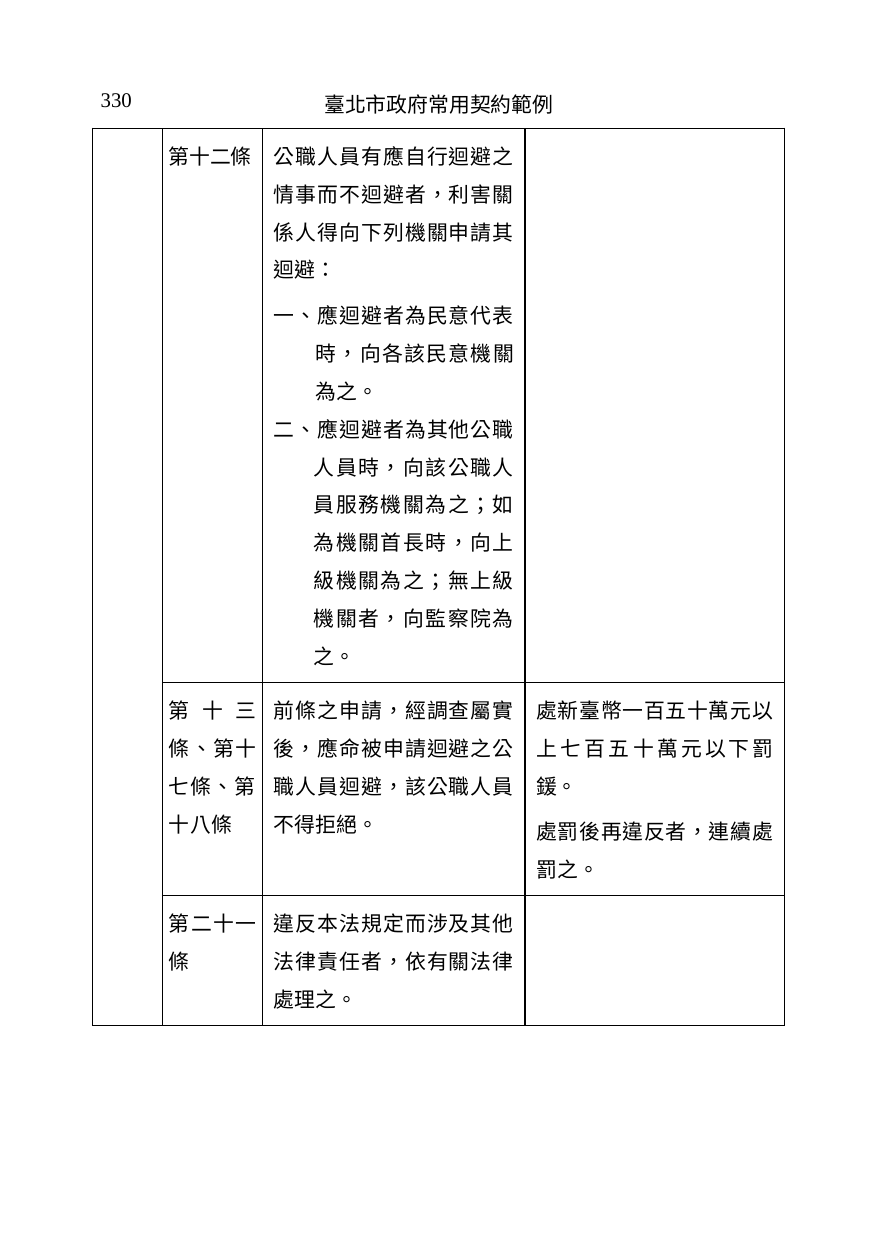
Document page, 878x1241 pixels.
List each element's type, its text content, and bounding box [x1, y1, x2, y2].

table_cell 第二十一條 [163, 896, 262, 1025]
table_cell 第十三條、第十七條、第十八條 [163, 683, 262, 895]
table_cell 公職人員有應自行迴避之情事而不迴避者，利害關係人得向下列機關申請其迴避： 一、應迴避者為民意代表時，向各該民意機關為之。 二、應迴避者為其他公職人員時，向該公職人員服務機關為之；如為機關首長時，向上級機關為之；無上級機關者，向監察院為之。 [263, 129, 524, 682]
table_cell [93, 129, 162, 1025]
table_cell [526, 129, 784, 682]
table_cell 處新臺幣一百五十萬元以上七百五十萬元以下罰鍰。 處罰後再違反者，連續處罰之。 [526, 683, 784, 895]
table_cell [526, 896, 784, 1025]
table_cell 第十二條 [163, 129, 262, 682]
table_cell 前條之申請，經調查屬實後，應命被申請迴避之公職人員迴避，該公職人員不得拒絕。 [263, 683, 524, 895]
table_cell 違反本法規定而涉及其他法律責任者，依有關法律處理之。 [263, 896, 524, 1025]
